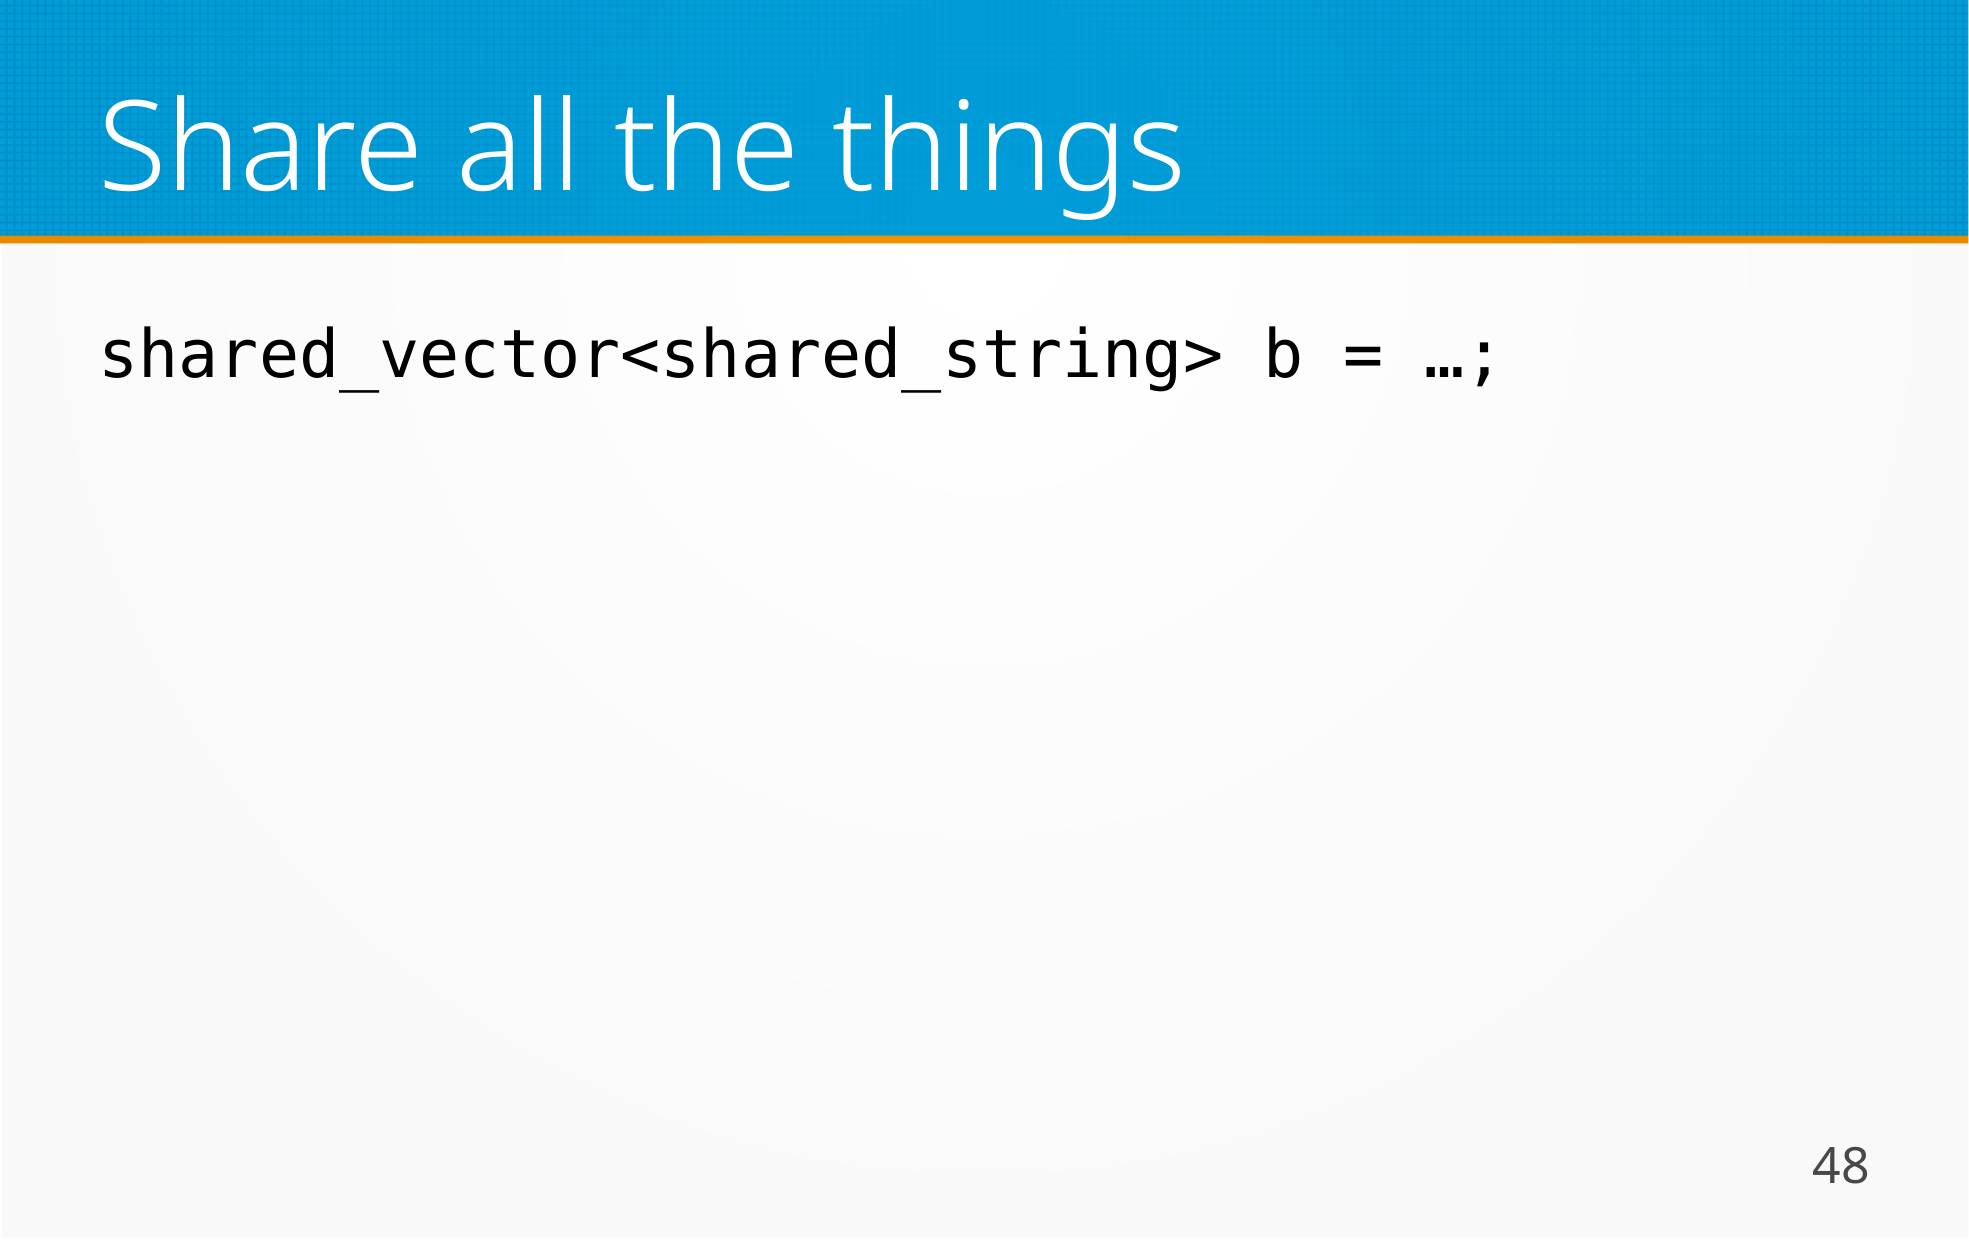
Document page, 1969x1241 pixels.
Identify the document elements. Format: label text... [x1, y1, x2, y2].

list shared_vector<shared_string> b = …; [98, 315, 1861, 1081]
picture [0, 236, 1969, 1241]
title Share all the things [98, 19, 1870, 227]
